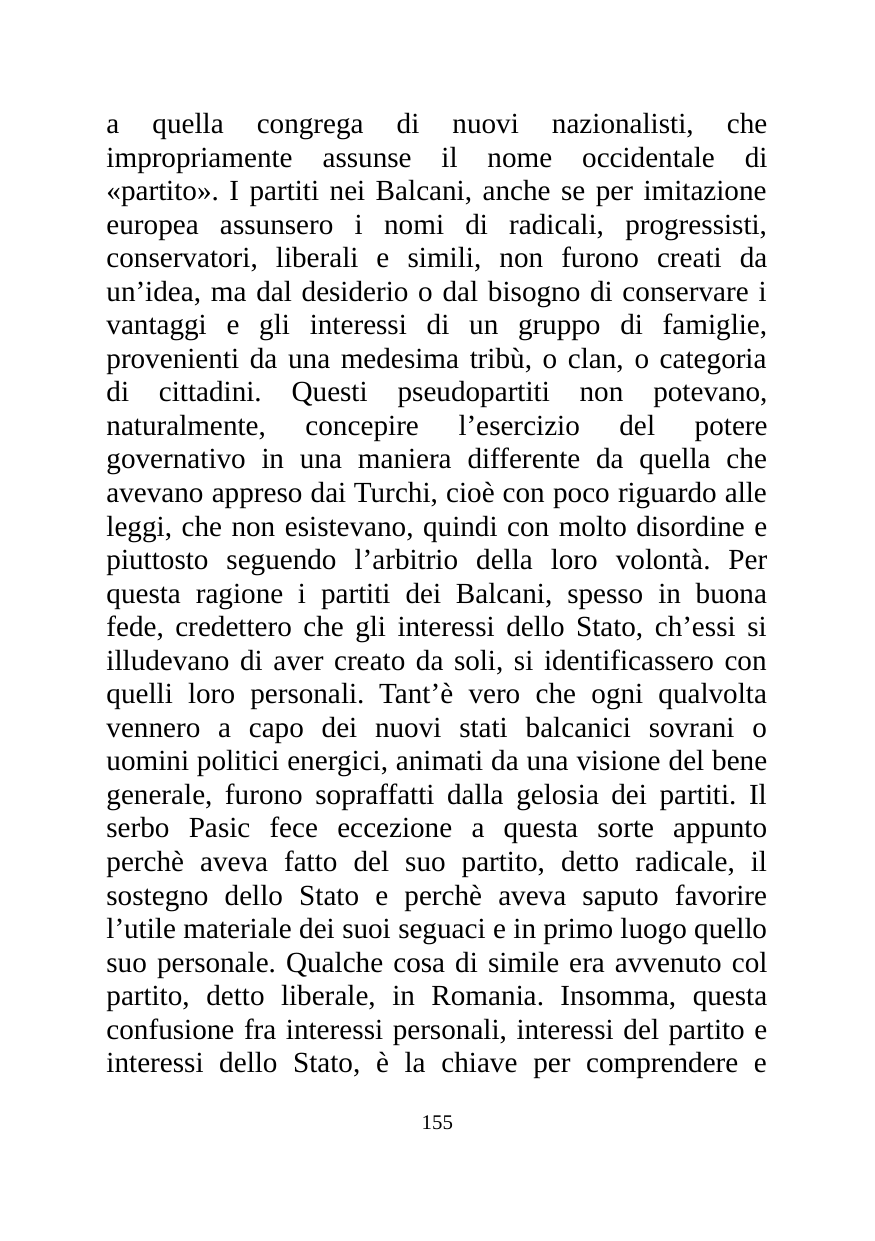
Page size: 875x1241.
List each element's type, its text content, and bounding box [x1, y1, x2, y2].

text a quella congrega di nuovi nazionalisti, che impropriamente assunse il nome occidentale di «partito». I partiti nei Balcani, anche se per imitazione europea assunsero i nomi di radicali, progressisti, conservatori, liberali e simili, non furono creati da un’idea, ma dal desiderio o dal bisogno di conservare i vantaggi e gli interessi di un gruppo di famiglie, provenienti da una medesima tribù, o clan, o categoria di cittadini. Questi pseudopartiti non potevano, naturalmente, concepire l’esercizio del potere governativo in una maniera differente da quella che avevano appreso dai Turchi, cioè con poco riguardo alle leggi, che non esistevano, quindi con molto disordine e piuttosto seguendo l’arbitrio della loro volontà. Per questa ragione i partiti dei Balcani, spesso in buona fede, credettero che gli interessi dello Stato, ch’essi si illudevano di aver creato da soli, si identificassero con quelli loro personali. Tant’è vero che ogni qualvolta vennero a capo dei nuovi stati balcanici sovrani o uomini politici energici, animati da una visione del bene generale, furono sopraffatti dalla gelosia dei partiti. Il serbo Pasic fece eccezione a questa sorte appunto perchè aveva fatto del suo partito, detto radicale, il sostegno dello Stato e perchè aveva saputo favorire l’utile materiale dei suoi seguaci e in primo luogo quello suo personale. Qualche cosa di simile era avvenuto col partito, detto liberale, in Romania. Insomma, questa confusione fra interessi personali, interessi del partito e interessi dello Stato, è la chiave per comprendere e [106, 106, 768, 1079]
